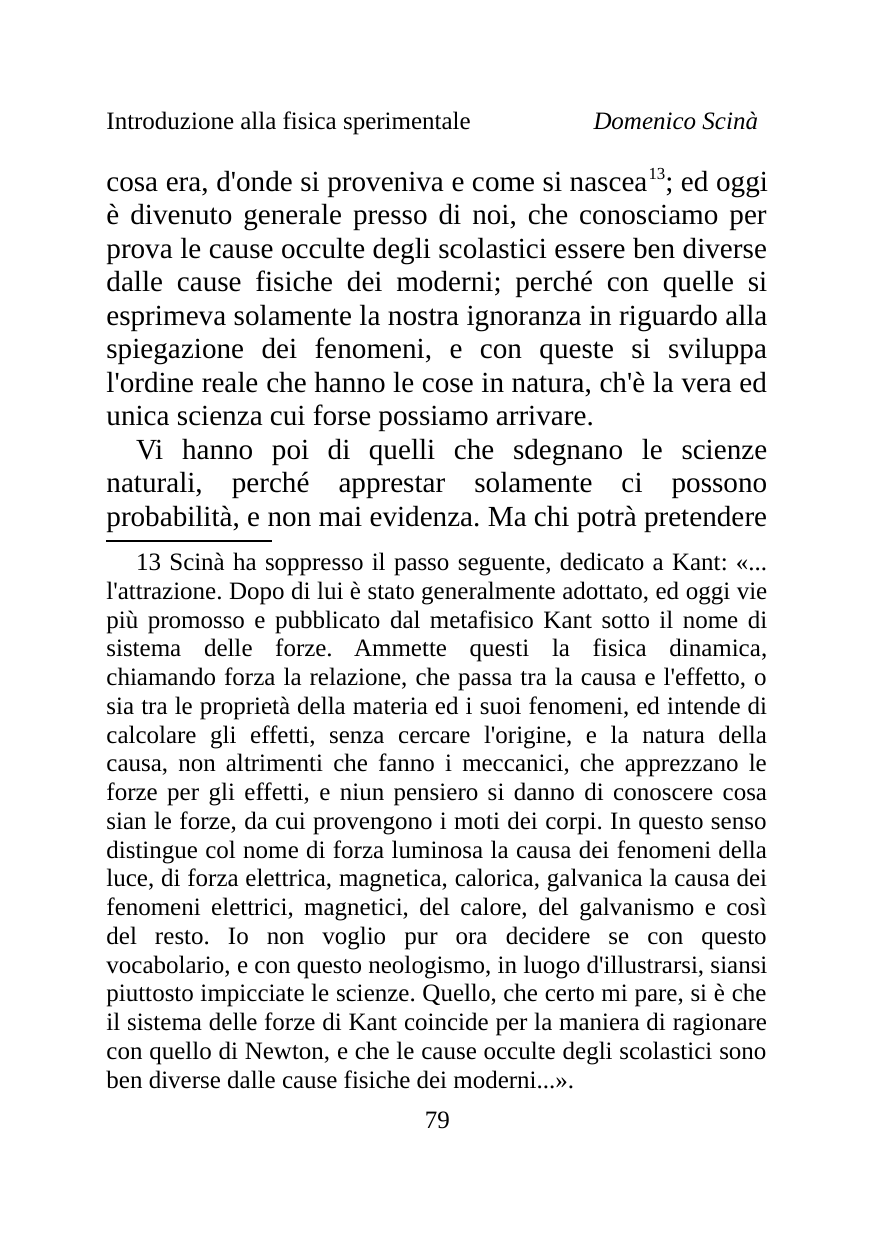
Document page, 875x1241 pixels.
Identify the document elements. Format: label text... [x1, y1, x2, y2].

text cosa era, d'onde si proveniva e come si nascea; ed oggi è divenuto generale presso di noi, che conosciamo per prova le cause occulte degli scolastici essere ben diverse dalle cause fisiche dei moderni; perché con quelle si esprimeva solamente la nostra ignoranza in riguardo alla spiegazione dei fenomeni, e con queste si sviluppa l'ordine reale che hanno le cose in natura, ch'è la vera ed unica scienza cui forse possiamo arrivare. [106, 164, 768, 432]
text Vi hanno poi di quelli che sdegnano le scienze naturali, perché apprestar solamente ci possono probabilità, e non mai evidenza. Ma chi potrà pretendere [106, 432, 768, 533]
text Scinà ha soppresso il passo seguente, dedicato a Kant: «... l'attrazione. Dopo di lui è stato generalmente adottato, ed oggi vie più promosso e pubblicato dal metafisico Kant sotto il nome di sistema delle forze. Ammette questi la fisica dinamica, chiamando forza la relazione, che passa tra la causa e l'effetto, o sia tra le proprietà della materia ed i suoi fenomeni, ed intende di calcolare gli effetti, senza cercare l'origine, e la natura della causa, non altrimenti che fanno i meccanici, che apprezzano le forze per gli effetti, e niun pensiero si danno di conoscere cosa sian le forze, da cui provengono i moti dei corpi. In questo senso distingue col nome di forza luminosa la causa dei fenomeni della luce, di forza elettrica, magnetica, calorica, galvanica la causa dei fenomeni elettrici, magnetici, del calore, del galvanismo e così del resto. Io non voglio pur ora decidere se con questo vocabolario, e con questo neologismo, in luogo d'illustrarsi, siansi piuttosto impicciate le scienze. Quello, che certo mi pare, si è che il sistema delle forze di Kant coincide per la maniera di ragionare con quello di Newton, e che le cause occulte degli scolastici sono ben diverse dalle cause fisiche dei moderni...». [106, 547, 768, 1093]
